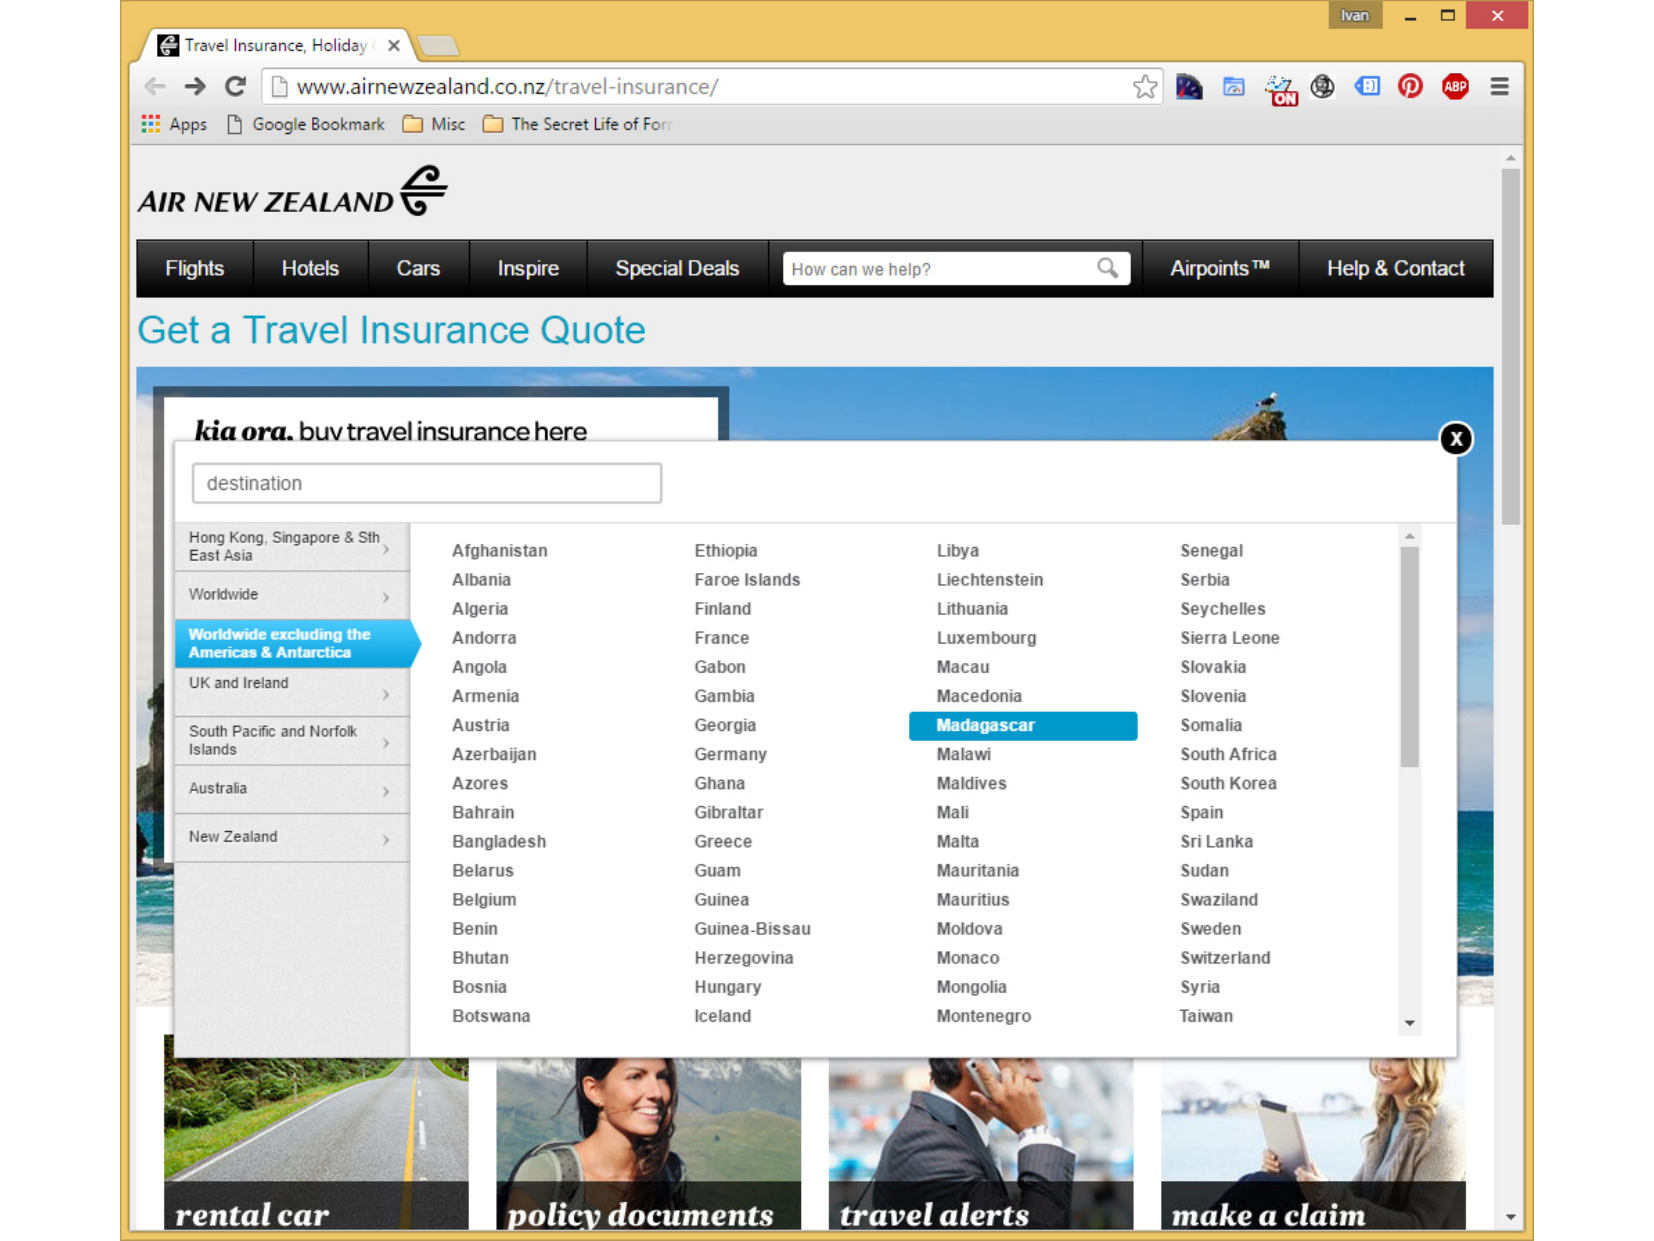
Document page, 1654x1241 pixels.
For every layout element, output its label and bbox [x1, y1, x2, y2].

picture [120, 0, 1534, 1241]
